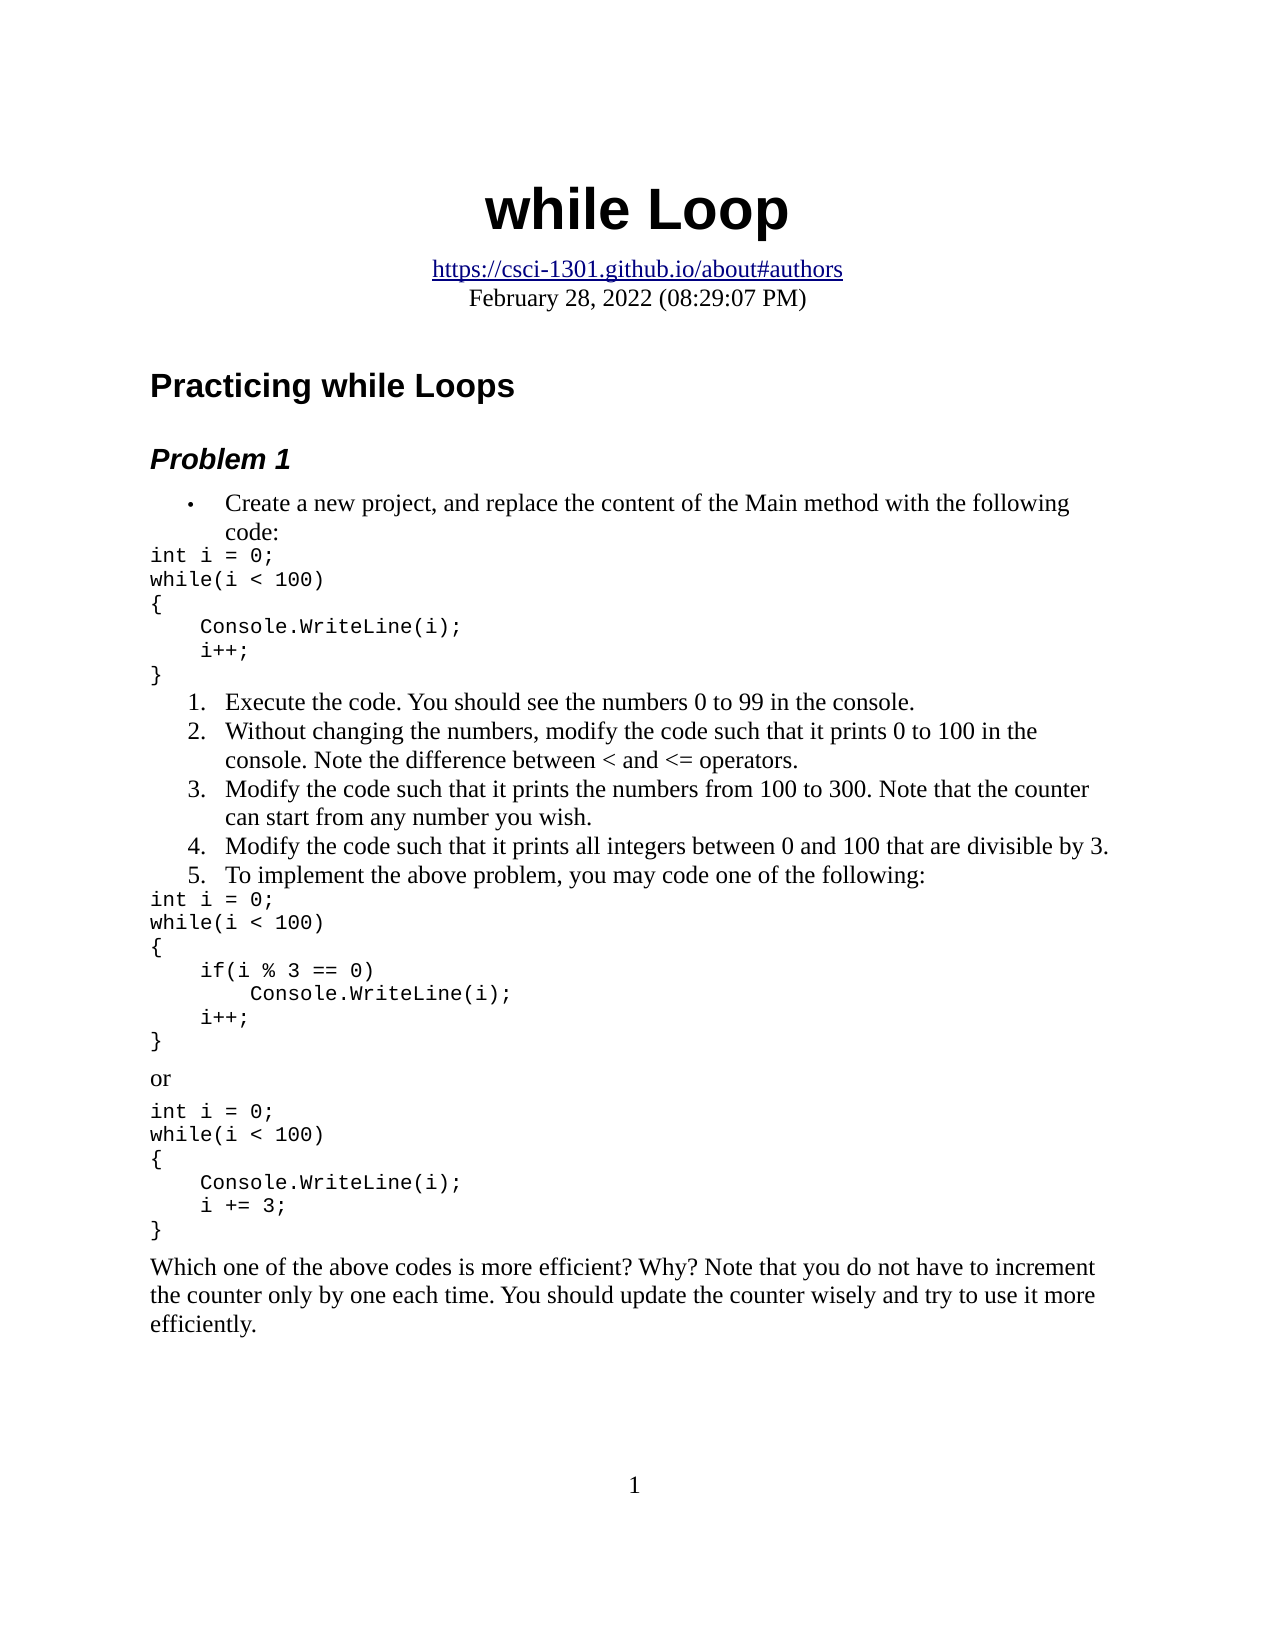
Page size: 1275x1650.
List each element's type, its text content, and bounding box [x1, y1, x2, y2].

text Console.WriteLine(i); [150, 616, 1125, 640]
subtitle Practicing while Loops [150, 366, 1125, 404]
text February 28, 2022 (08:29:07 PM) [150, 283, 1125, 312]
list To implement the above problem, you may code one of the following: [187, 860, 1125, 889]
text } [150, 664, 1125, 687]
list Execute the code. You should see the numbers 0 to 99 in the console. [187, 687, 1125, 716]
list Without changing the numbers, modify the code such that it prints 0 to 100 in the console. Note the difference between < and <= operators. [187, 716, 1125, 774]
list Modify the code such that it prints the numbers from 100 to 300. Note that the counter can start from any number you wish. [187, 774, 1125, 831]
text Console.WriteLine(i); [150, 1172, 1125, 1195]
text https://csci-1301.github.io/about#authors [150, 254, 1125, 283]
text while(i < 100) [150, 912, 1125, 936]
title while Loop [150, 175, 1125, 242]
text while(i < 100) [150, 569, 1125, 593]
text i++; [150, 640, 1125, 664]
text if(i % 3 == 0) [150, 959, 1125, 983]
text i += 3; [150, 1195, 1125, 1219]
text while(i < 100) [150, 1124, 1125, 1148]
text or [150, 1063, 1125, 1092]
list Create a new project, and replace the content of the Main method with the following code: [187, 488, 1125, 546]
text { [150, 1148, 1125, 1172]
text } [150, 1219, 1125, 1243]
text } [150, 1031, 1125, 1054]
text int i = 0; [150, 1101, 1125, 1124]
text Console.WriteLine(i); [150, 983, 1125, 1007]
text { [150, 936, 1125, 959]
text { [150, 593, 1125, 616]
text int i = 0; [150, 546, 1125, 569]
text Which one of the above codes is more efficient? Why? Note that you do not have to increment the counter only by one each time. You should update the counter wisely and try to use it more efficiently. [150, 1252, 1125, 1338]
subtitle Problem 1 [150, 442, 1125, 476]
text int i = 0; [150, 889, 1125, 912]
list Modify the code such that it prints all integers between 0 and 100 that are divisible by 3. [187, 831, 1125, 860]
text i++; [150, 1007, 1125, 1031]
